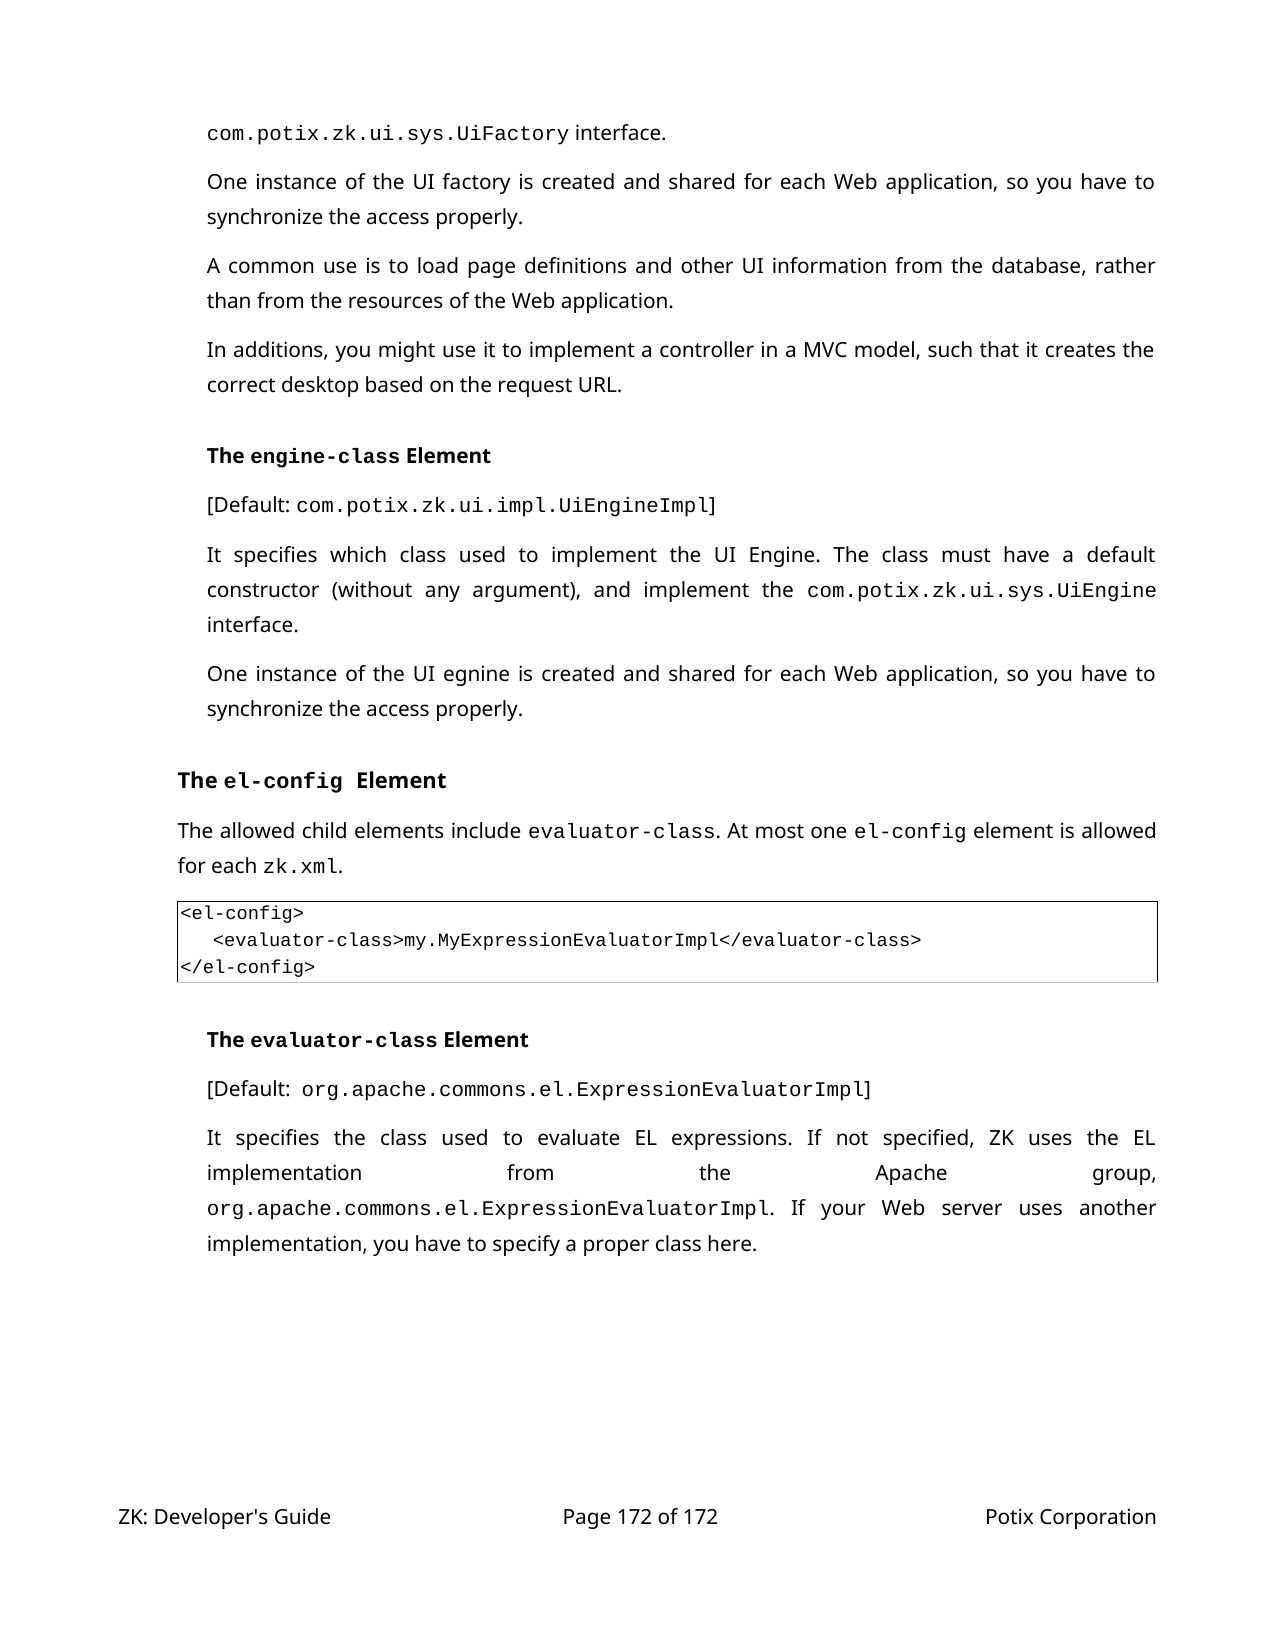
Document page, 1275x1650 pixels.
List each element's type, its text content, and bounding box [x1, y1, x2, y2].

text [Default: org.apache.commons.el.ExpressionEvaluatorImpl] [207, 1074, 1157, 1102]
text </el-config> [178, 955, 1157, 982]
text com.potix.zk.ui.sys.UiFactory interface. [207, 118, 1157, 147]
text One instance of the UI factory is created and shared for each Web application, so you have to synchronize the access properly. [207, 167, 1157, 231]
subtitle The engine-class Element [207, 441, 1157, 470]
text The allowed child elements include evaluator-class. At most one el-config element is allowed for each zk.xml. [177, 816, 1157, 880]
text In additions, you might use it to implement a controller in a MVC model, such that it creates the correct desktop based on the request URL. [207, 335, 1157, 399]
text <evaluator-class>my.MyExpressionEvaluatorImpl</evaluator-class> [178, 928, 1157, 952]
text <el-config> [178, 902, 1157, 925]
subtitle The evaluator-class Element [207, 1025, 1157, 1053]
text It specifies which class used to implement the UI Engine. The class must have a default constructor (without any argument), and implement the com.potix.zk.ui.sys.UiEngine interface. [207, 540, 1157, 639]
subtitle The el-config Element [177, 765, 1157, 795]
text It specifies the class used to evaluate EL expressions. If not specified, ZK uses the EL implementation from the Apache group, org.apache.commons.el.ExpressionEvaluatorImpl. If your Web server uses another implementation, you have to specify a proper class here. [207, 1123, 1157, 1257]
text One instance of the UI egnine is created and shared for each Web application, so you have to synchronize the access properly. [207, 659, 1157, 723]
text [Default: com.potix.zk.ui.impl.UiEngineImpl] [207, 491, 1157, 519]
text A common use is to load page definitions and other UI information from the database, rather than from the resources of the Web application. [207, 251, 1157, 315]
